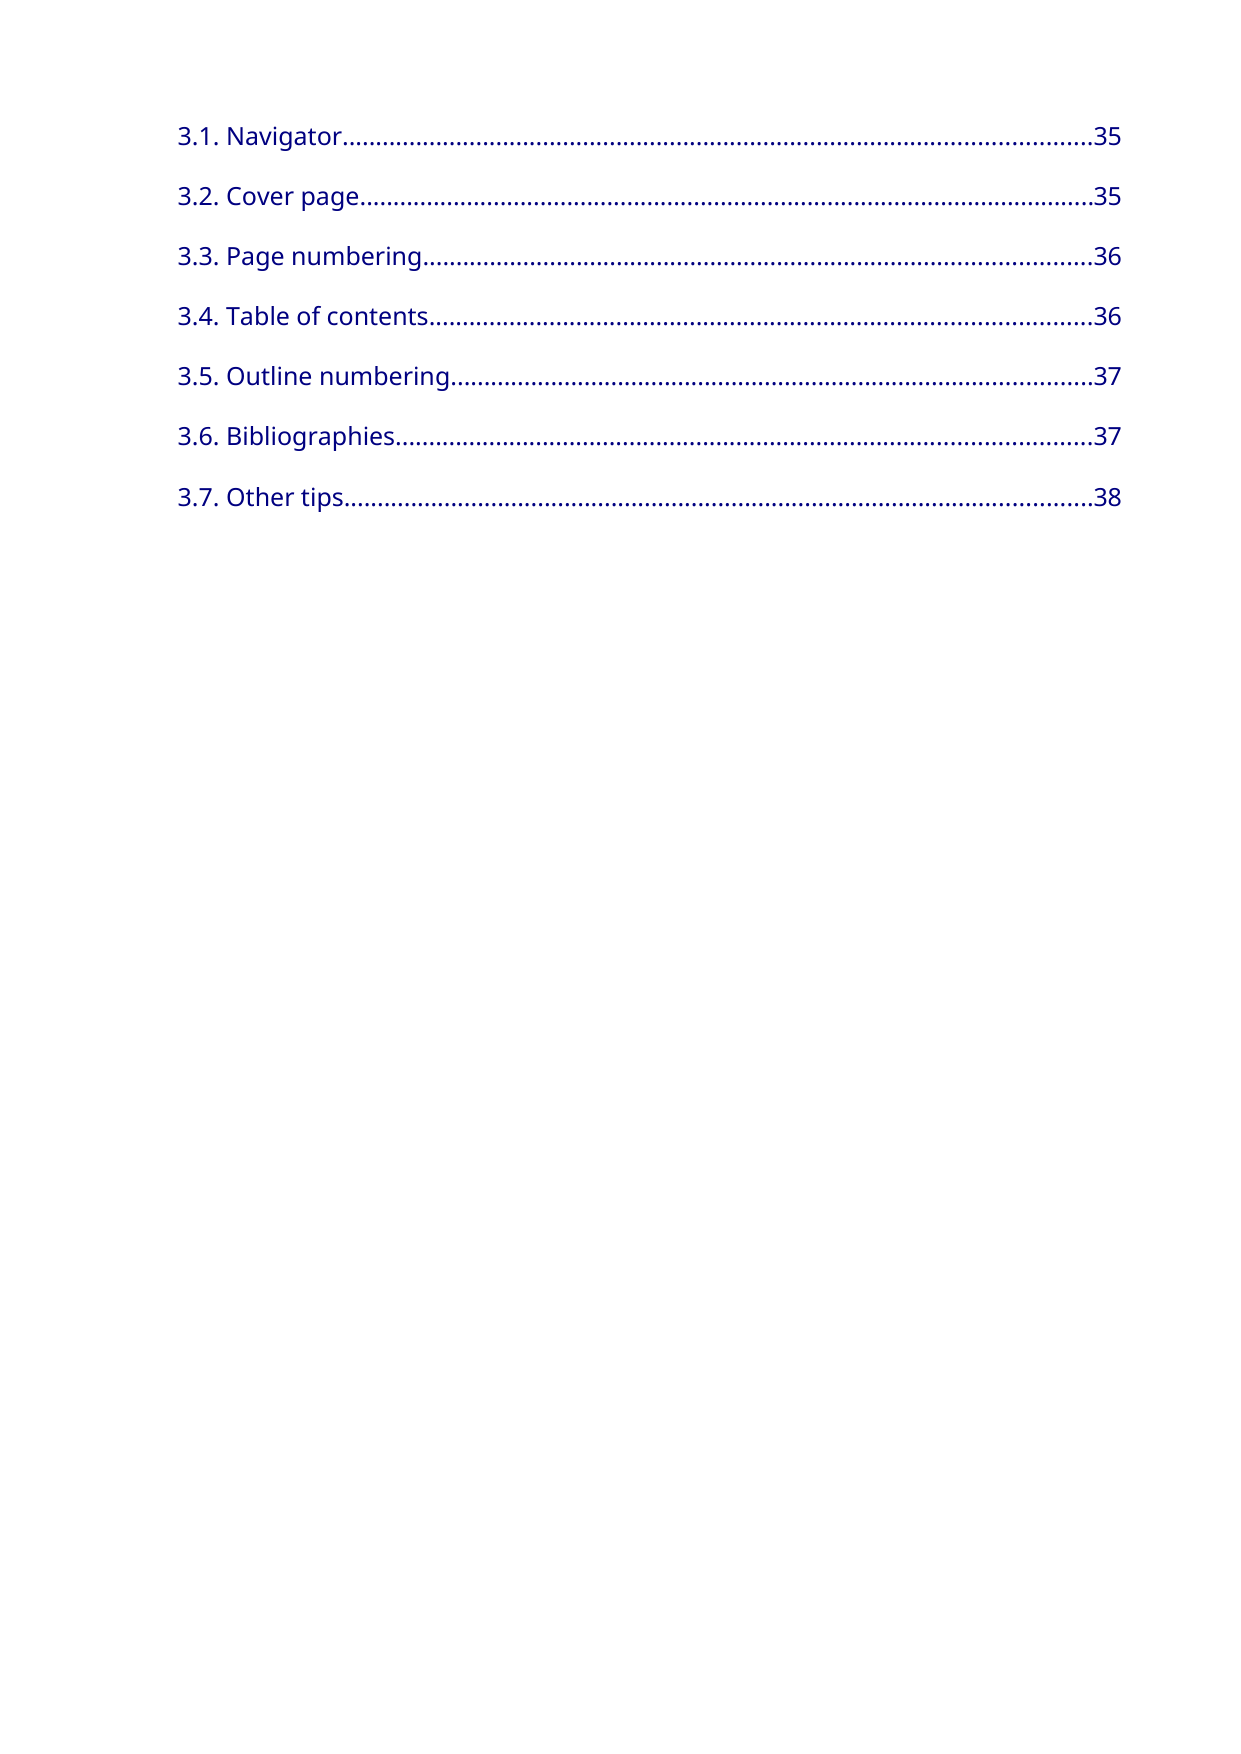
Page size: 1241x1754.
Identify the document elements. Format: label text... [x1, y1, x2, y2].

text 3.5. Outline numbering 37 [177, 359, 1122, 393]
text 3.6. Bibliographies 37 [177, 419, 1122, 453]
text 3.3. Page numbering 36 [177, 239, 1122, 273]
text 3.1. Navigator 35 [177, 118, 1122, 153]
text 3.4. Table of contents 36 [177, 299, 1122, 333]
text 3.7. Other tips 38 [177, 479, 1122, 513]
text 3.2. Cover page 35 [177, 179, 1122, 213]
